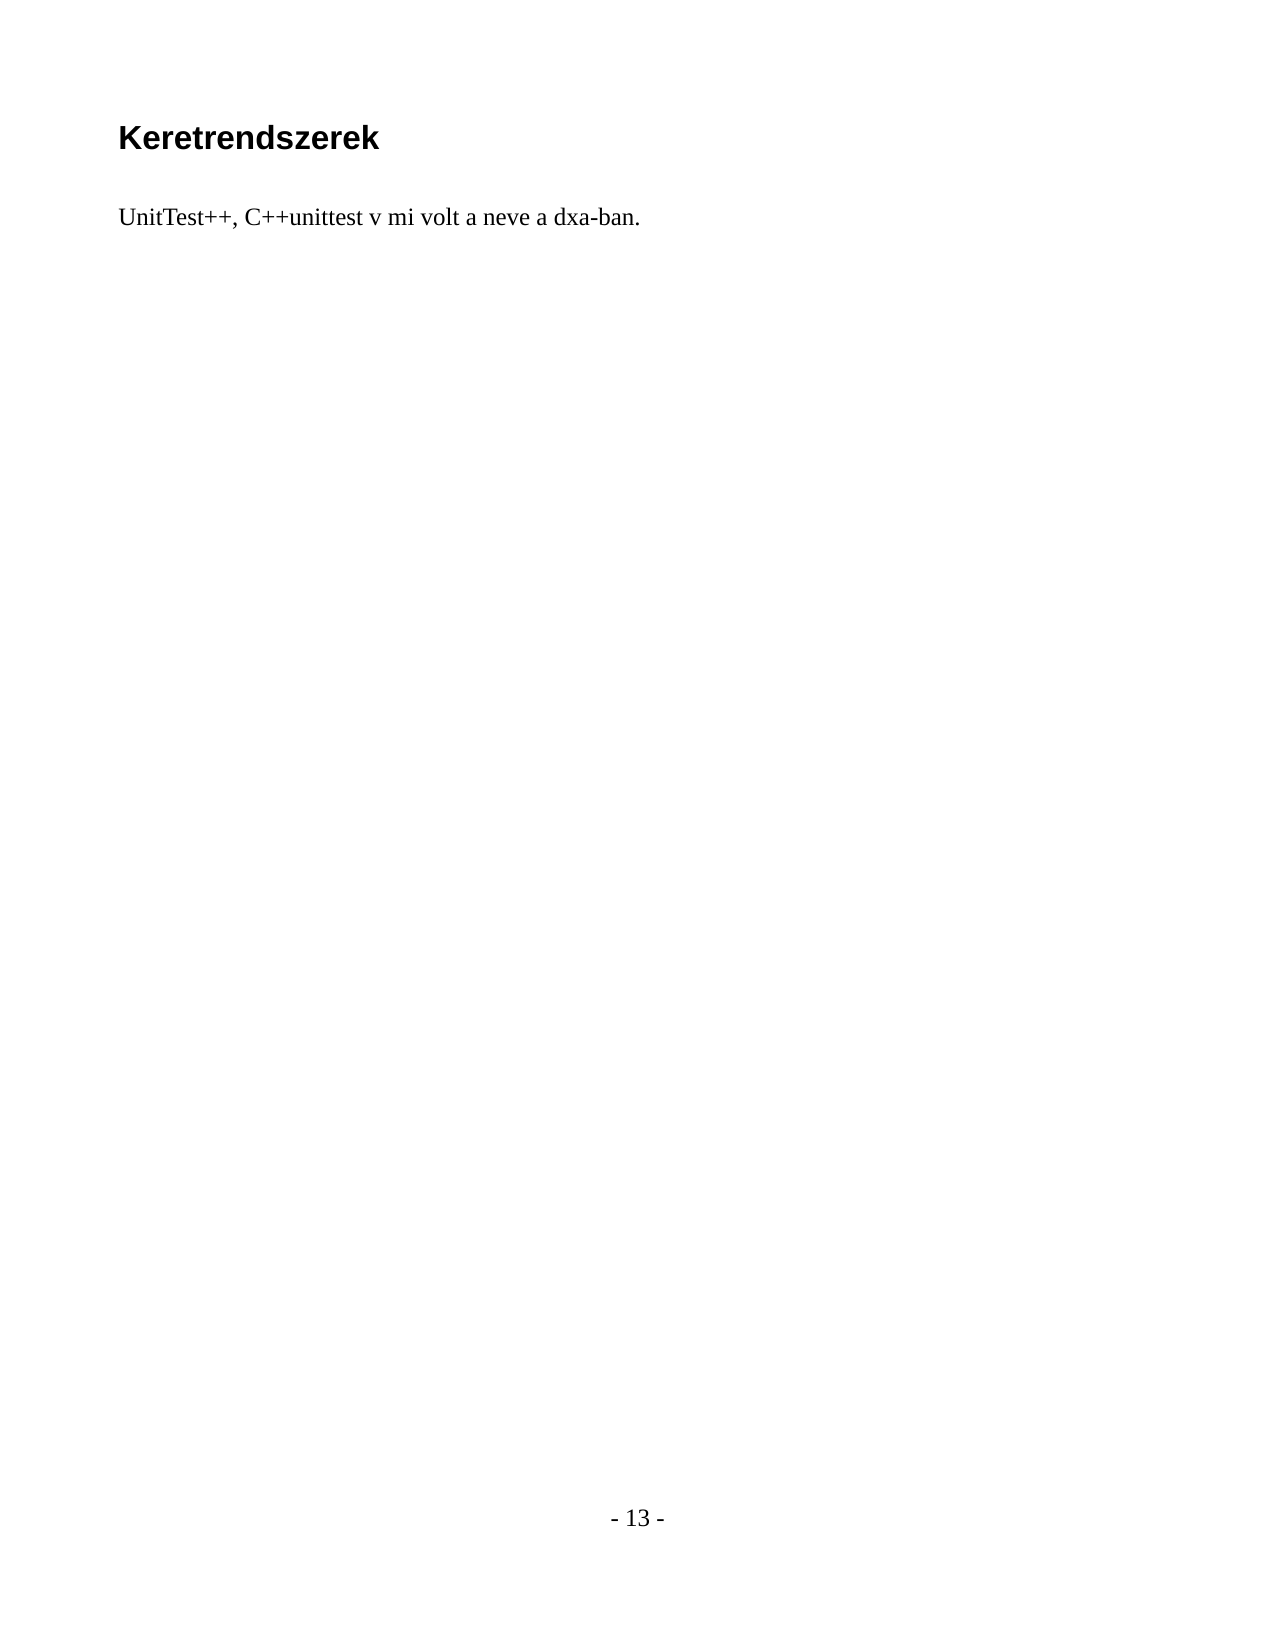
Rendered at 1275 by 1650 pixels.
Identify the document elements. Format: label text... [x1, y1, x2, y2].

subtitle Keretrendszerek [118, 118, 1157, 157]
text UnitTest++, C++unittest v mi volt a neve a dxa-ban. [118, 202, 1157, 230]
